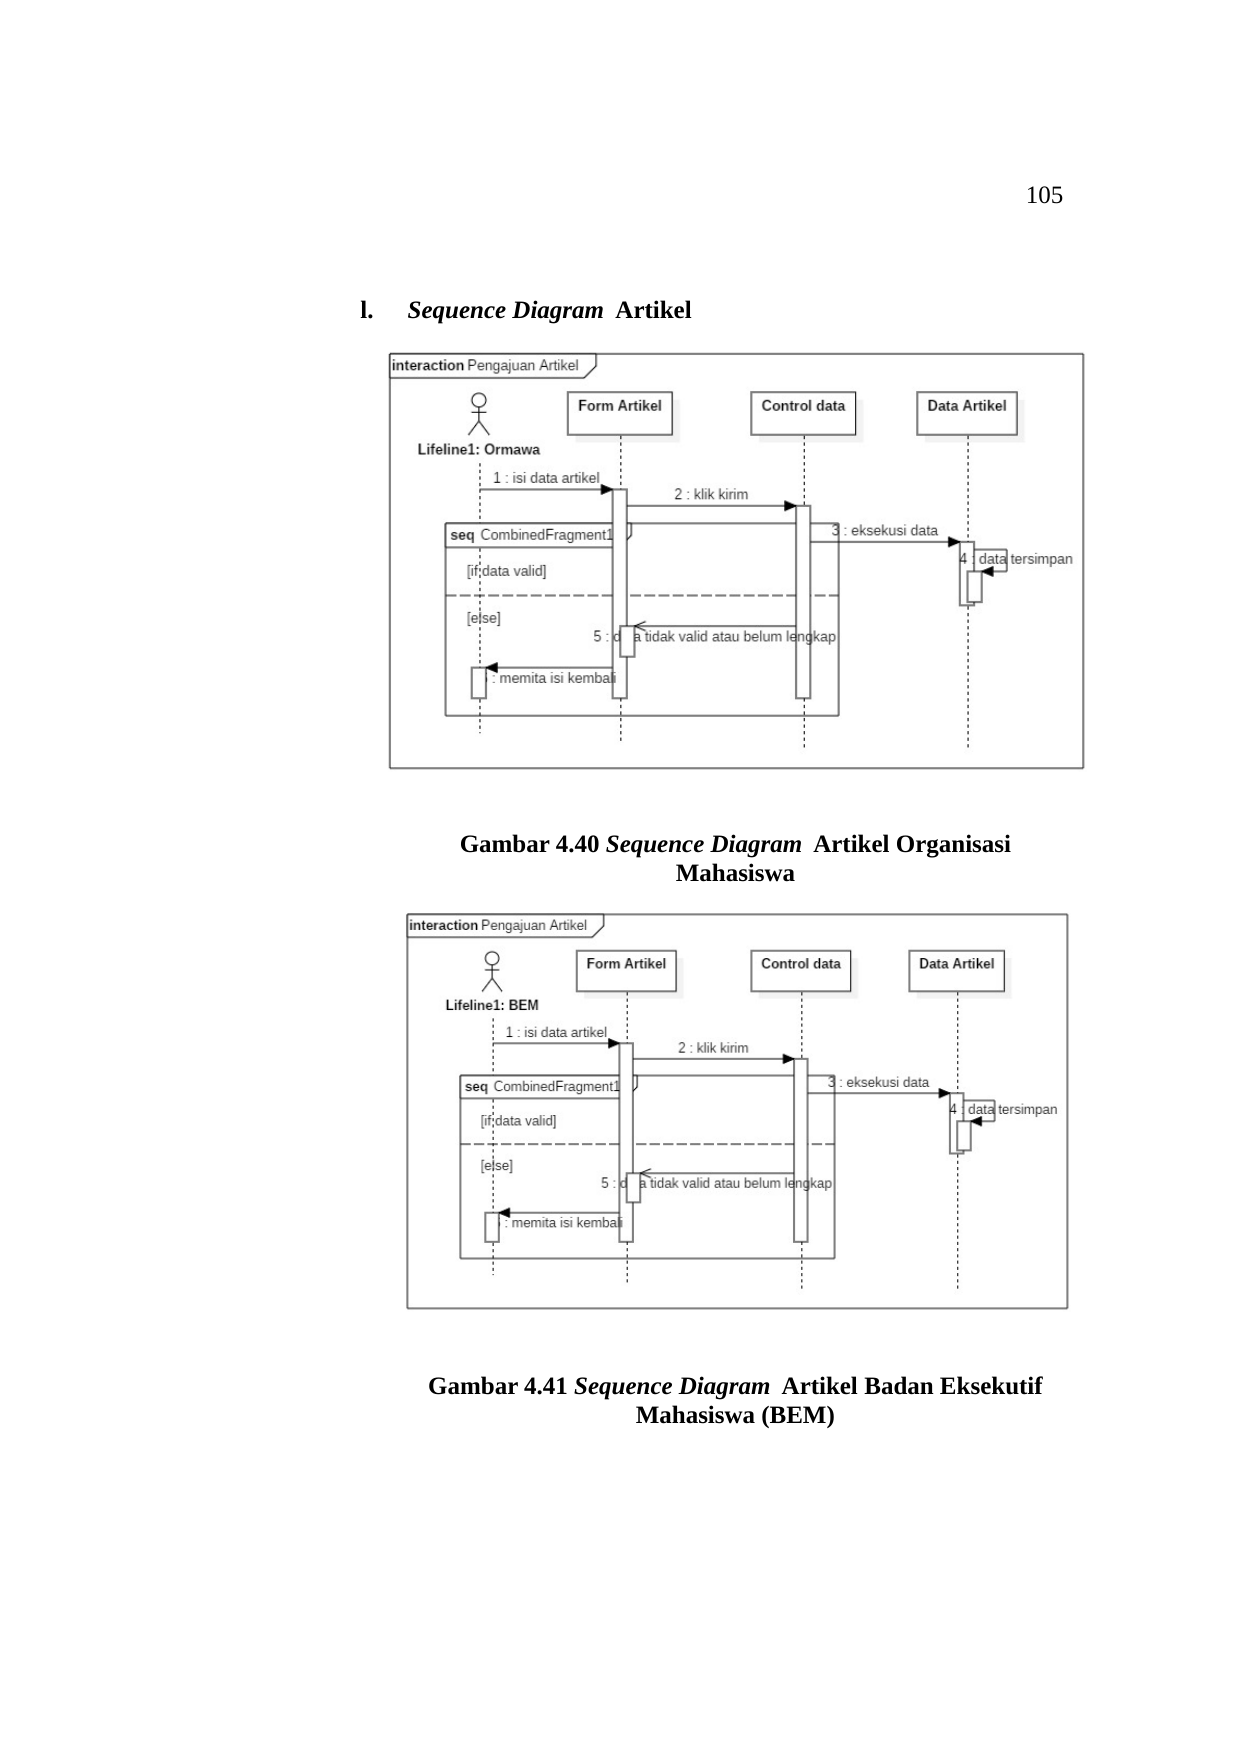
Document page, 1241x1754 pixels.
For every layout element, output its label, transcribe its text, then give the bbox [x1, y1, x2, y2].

text Gambar 4.41 Sequence Diagram Artikel Badan Eksekutif Mahasiswa (BEM) [407, 1371, 1063, 1429]
picture [379, 343, 1094, 783]
text Gambar 4.40 Sequence Diagram Artikel Organisasi Mahasiswa [407, 829, 1063, 887]
list Sequence Diagram Artikel [360, 295, 1063, 324]
table_header [417, 1325, 1062, 1359]
table_header [417, 899, 1062, 905]
table_header [411, 783, 1062, 817]
table_header [411, 338, 1062, 343]
picture [397, 905, 1083, 1325]
